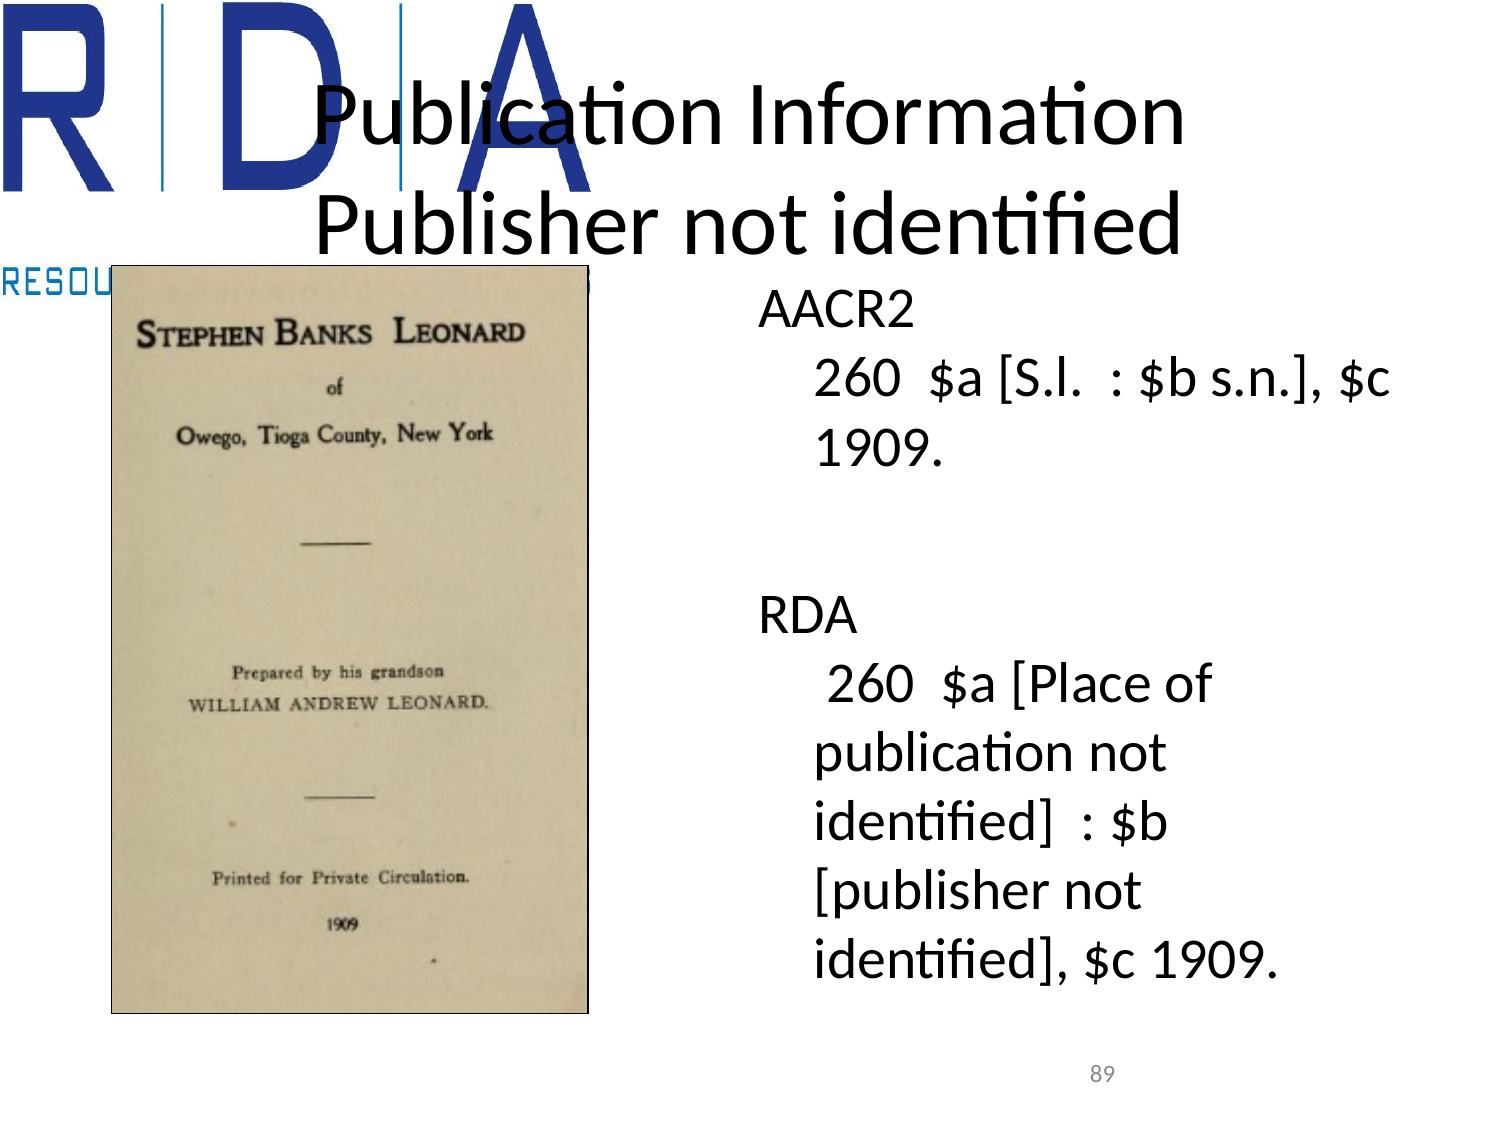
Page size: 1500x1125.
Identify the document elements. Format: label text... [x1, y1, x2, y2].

title Publication Information Publisher not identified [75, 45, 1426, 233]
picture [112, 266, 588, 1013]
list AACR2 260 $a [S.l. : $b s.n.], $c 1909. RDA 260 $a [Place of publication not identified] : $b [publisher not identified], $c 1909. [687, 262, 1426, 1005]
text_box 89 [1074, 1042, 1426, 1103]
